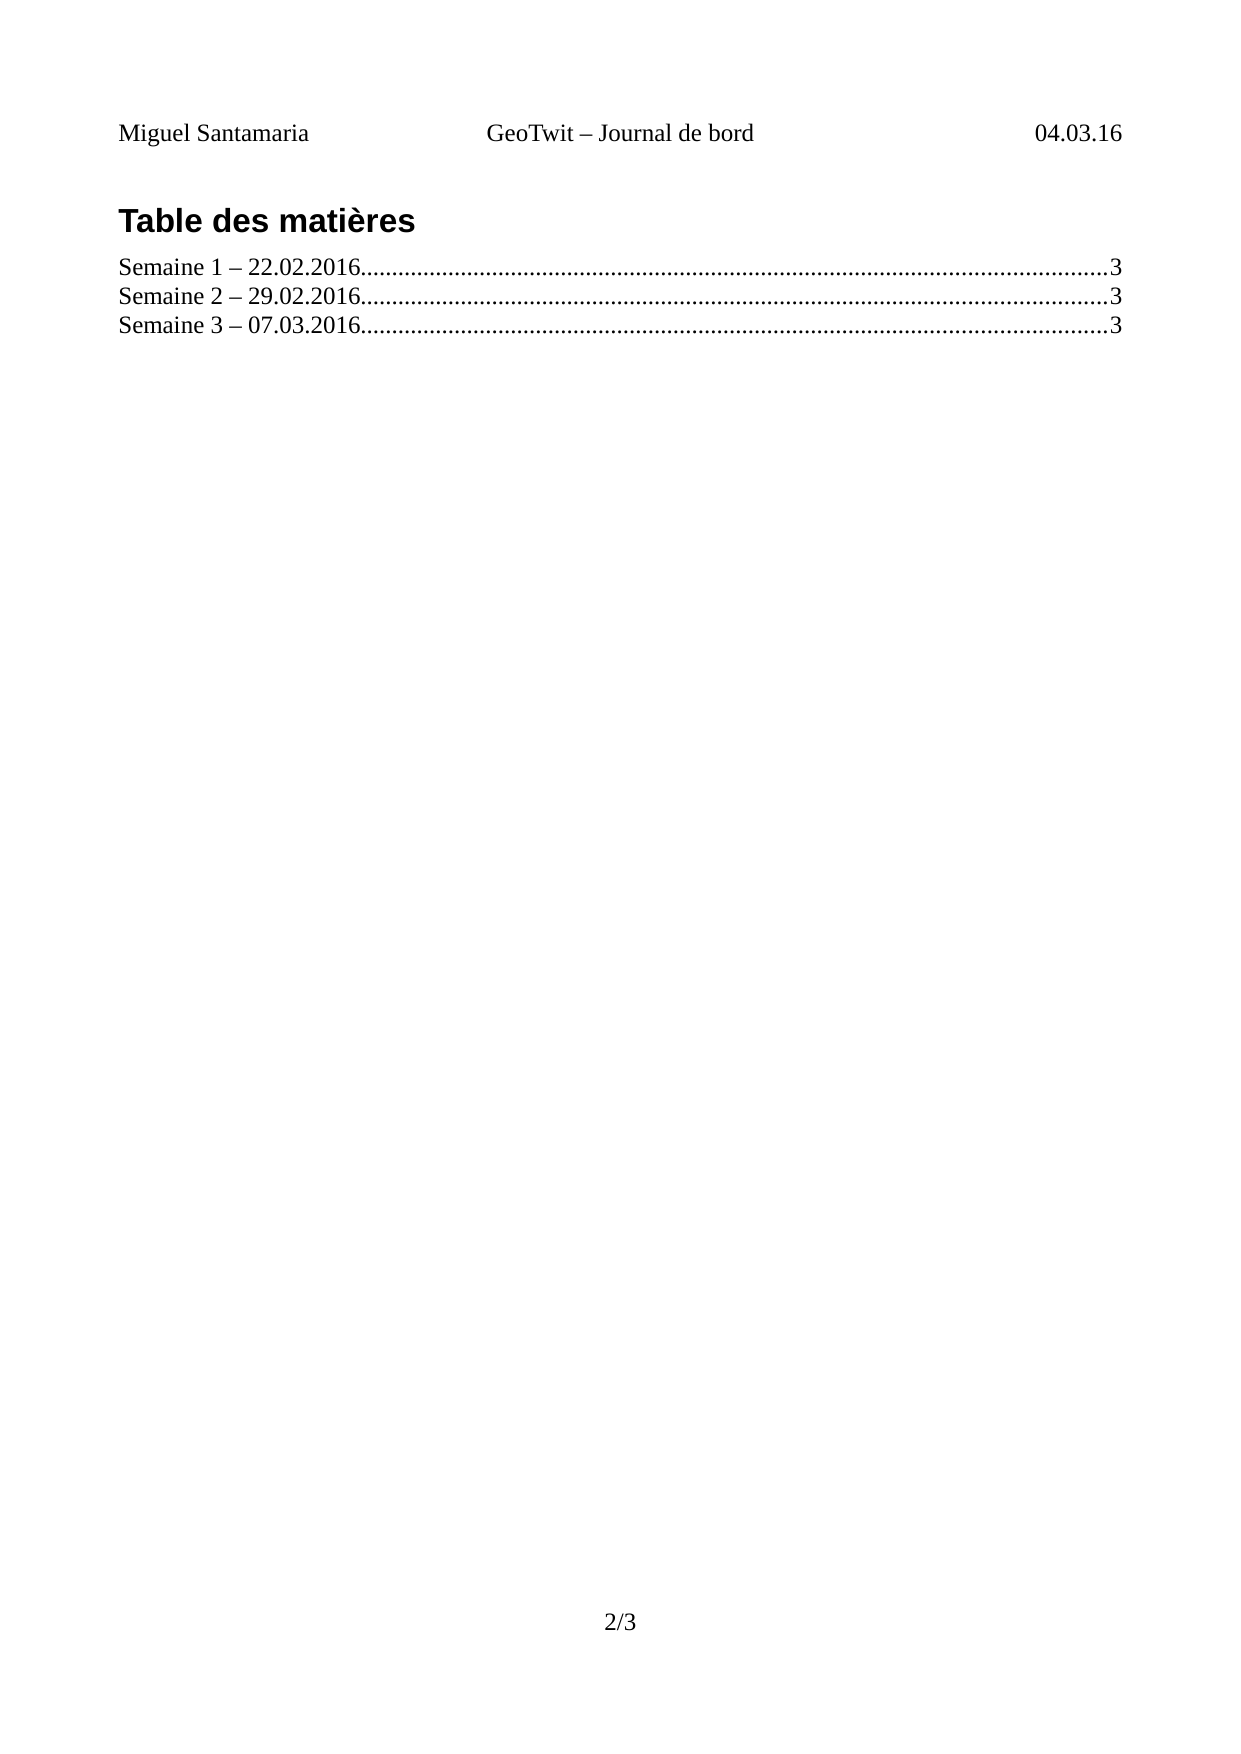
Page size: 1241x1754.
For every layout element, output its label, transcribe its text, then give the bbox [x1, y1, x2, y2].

subtitle Table des matières [118, 201, 1122, 240]
text Semaine 2 – 29.02.2016 3 [118, 281, 1122, 310]
text Semaine 1 – 22.02.2016 3 [118, 252, 1122, 281]
text Semaine 3 – 07.03.2016 3 [118, 310, 1122, 338]
